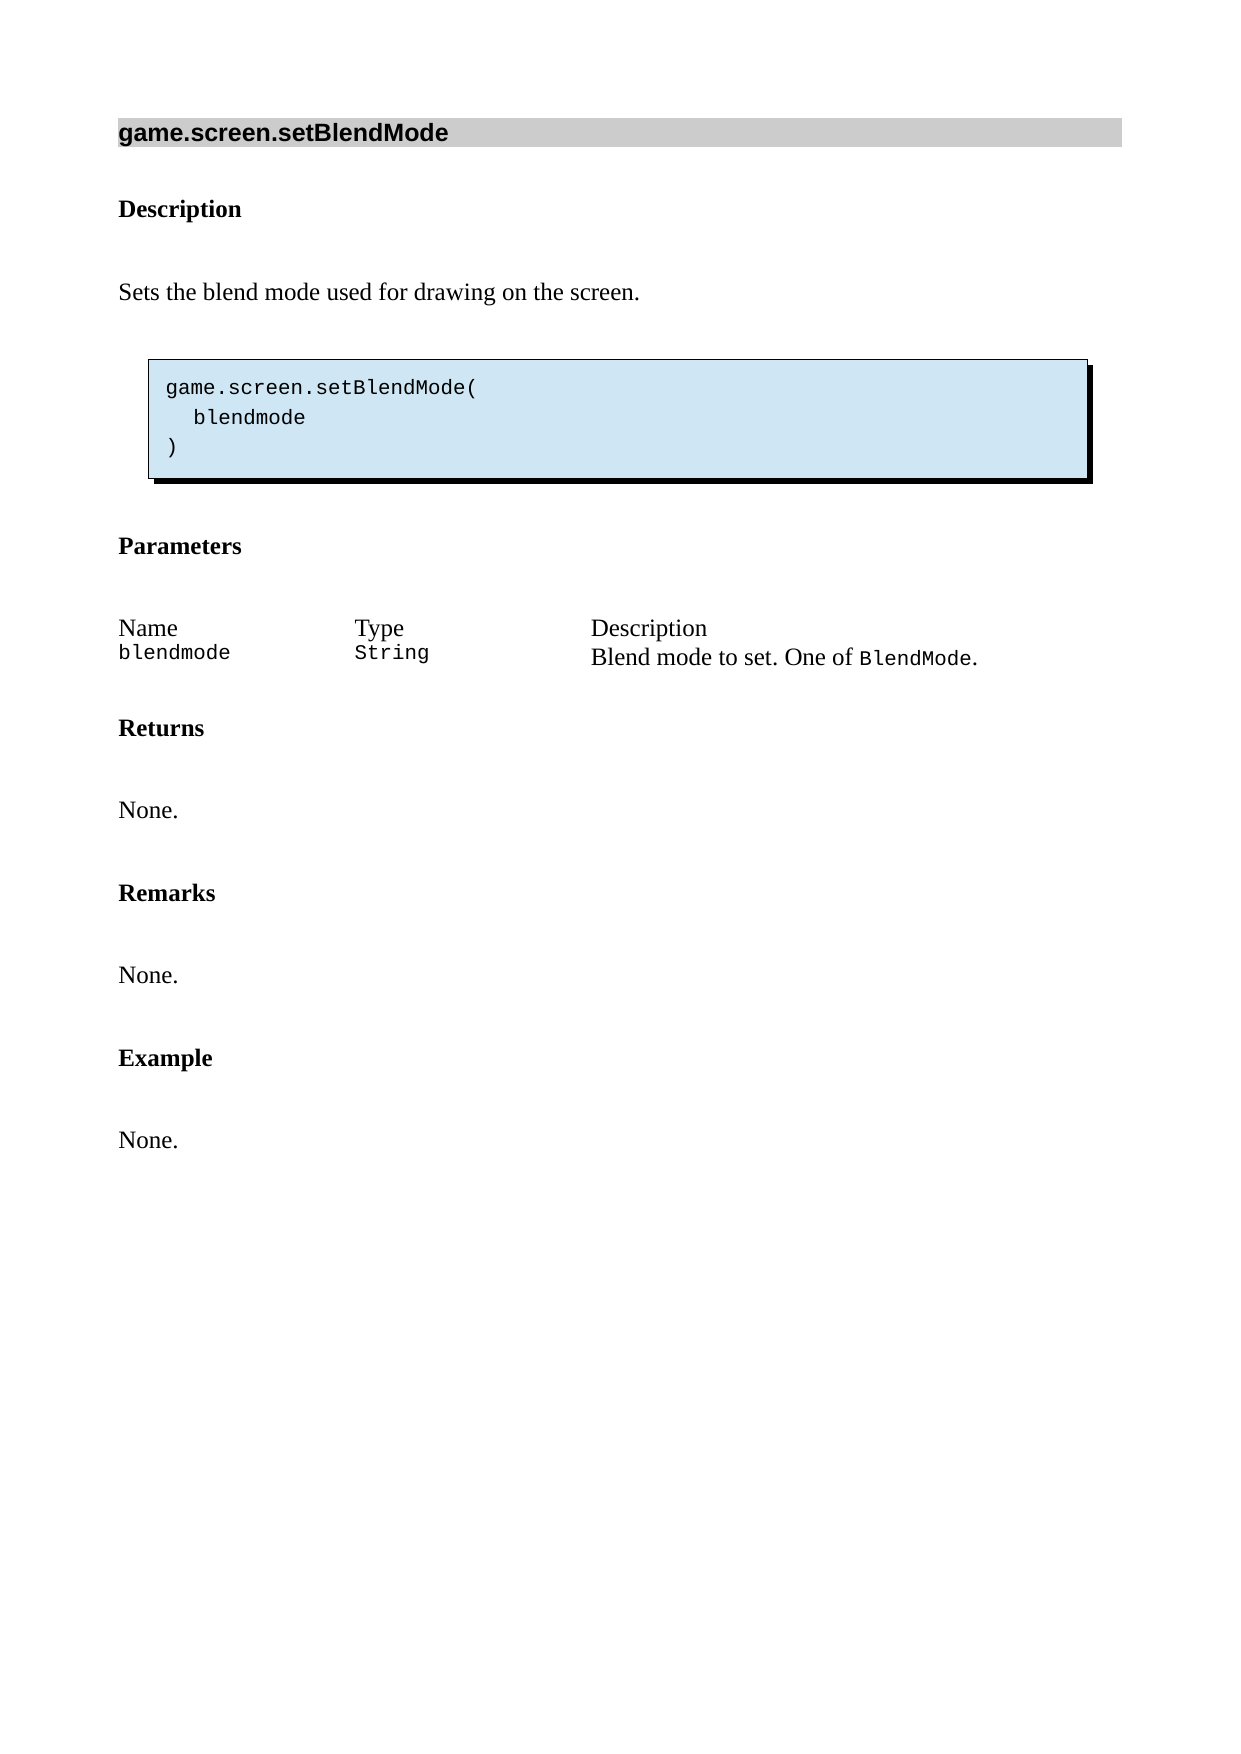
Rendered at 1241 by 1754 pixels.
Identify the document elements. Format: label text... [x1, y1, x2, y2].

text Remarks [118, 878, 1122, 907]
text game.screen.setBlendMode( [149, 360, 1087, 389]
text None. [118, 961, 1122, 989]
text blendmode [149, 389, 1087, 418]
table_cell String [354, 642, 591, 672]
text Parameters [118, 531, 1122, 560]
table_header Description [591, 614, 1122, 642]
text Returns [118, 713, 1122, 742]
text Sets the blend mode used for drawing on the screen. [118, 277, 1122, 306]
table_header Type [354, 614, 591, 642]
text None. [118, 1126, 1122, 1154]
text Description [118, 194, 1122, 223]
table_cell blendmode [118, 642, 354, 672]
table_header Name [118, 614, 354, 642]
table_cell Blend mode to set. One of BlendMode. [591, 642, 1122, 672]
text ) [149, 418, 1087, 478]
subtitle game.screen.setBlendMode [118, 118, 1122, 147]
text None. [118, 796, 1122, 824]
text Example [118, 1043, 1122, 1072]
